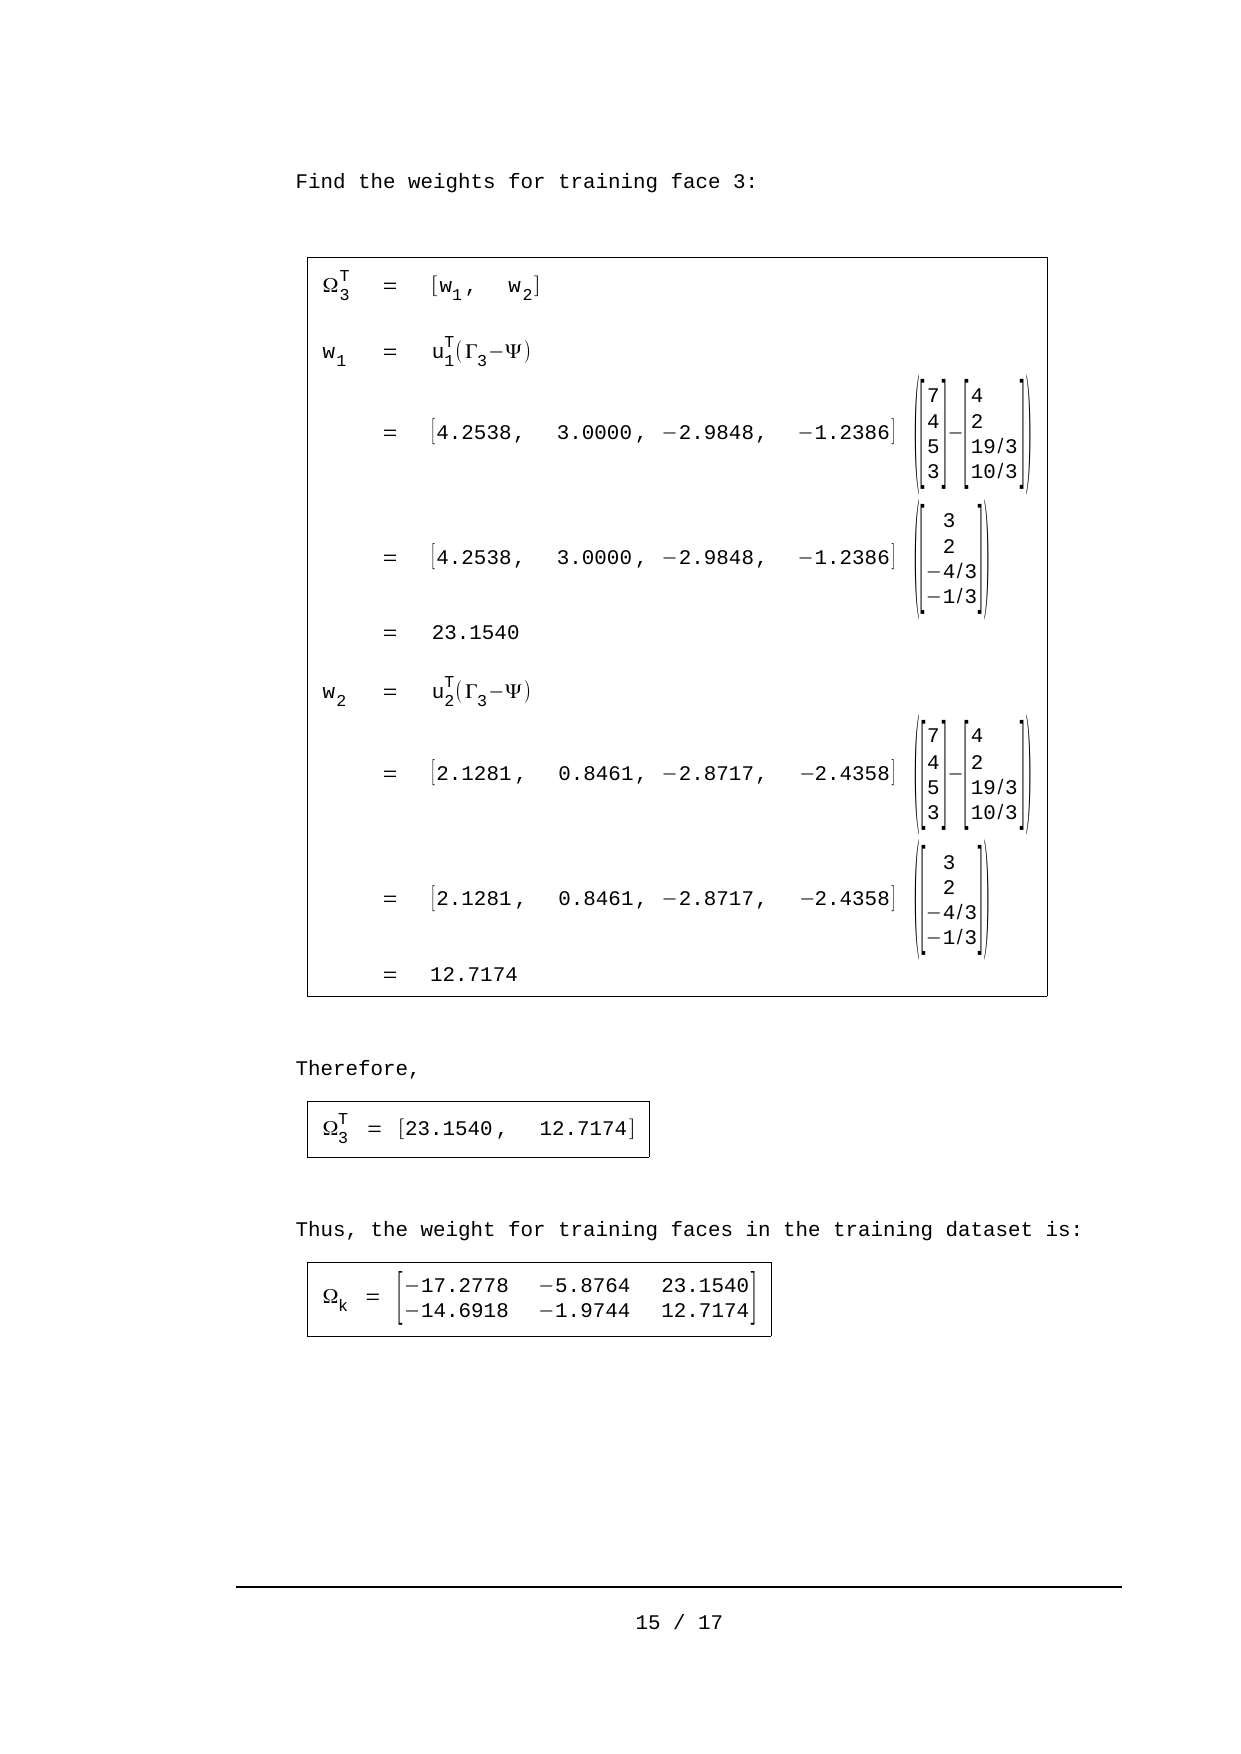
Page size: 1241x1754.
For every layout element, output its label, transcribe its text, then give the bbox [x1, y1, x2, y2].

text Therefore, [295, 1058, 1122, 1082]
text Thus, the weight for training faces in the training dataset is: [295, 1219, 1122, 1243]
text Find the weights for training face 3: [295, 171, 1122, 195]
